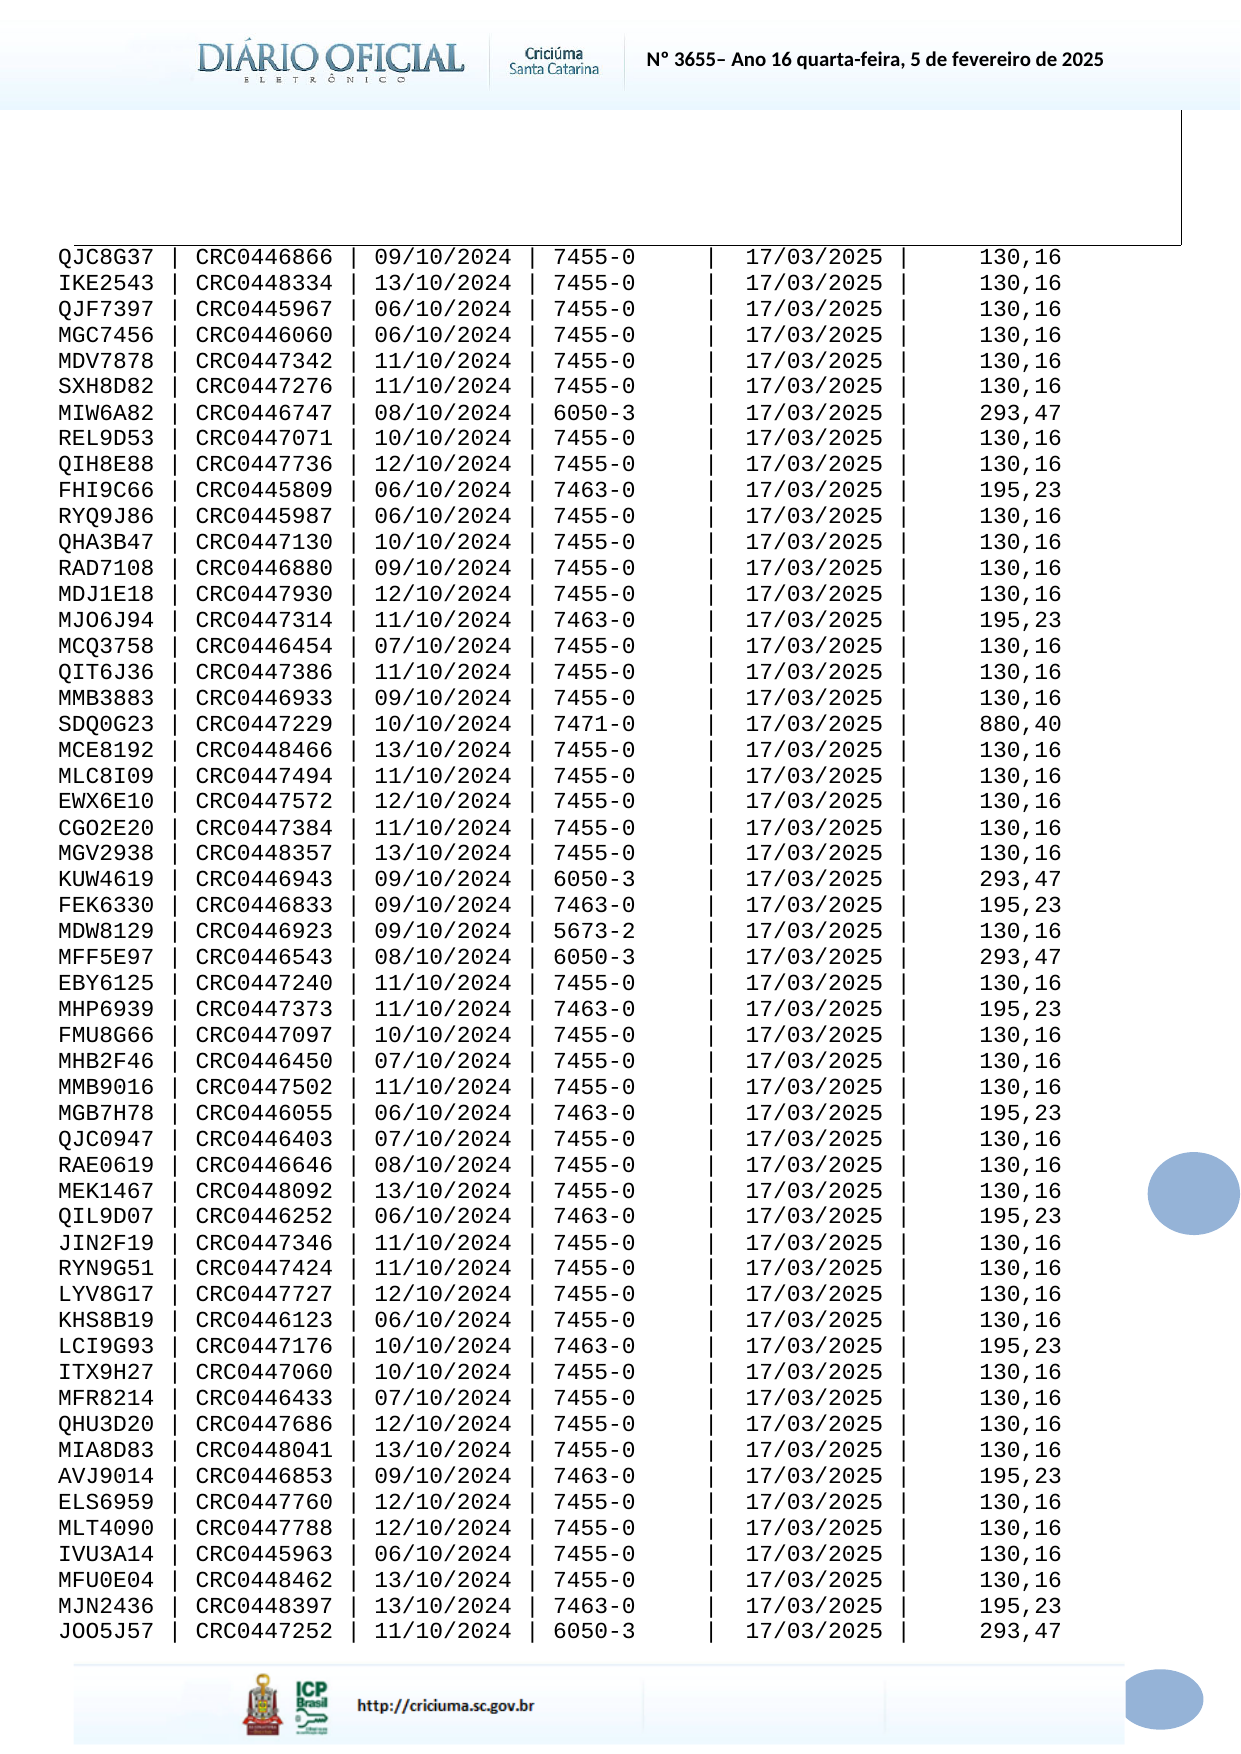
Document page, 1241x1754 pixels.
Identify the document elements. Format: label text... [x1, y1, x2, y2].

text SDQ0G23 | CRC0447229 | 10/10/2024 | 7471-0 | 17/03/2025 | 880,40 [44, 712, 1181, 738]
text MIW6A82 | CRC0446747 | 08/10/2024 | 6050-3 | 17/03/2025 | 293,47 [44, 401, 1181, 427]
text FHI9C66 | CRC0445809 | 06/10/2024 | 7463-0 | 17/03/2025 | 195,23 [44, 479, 1181, 504]
text QJC0947 | CRC0446403 | 07/10/2024 | 7455-0 | 17/03/2025 | 130,16 [44, 1127, 1181, 1153]
text MGB7H78 | CRC0446055 | 06/10/2024 | 7463-0 | 17/03/2025 | 195,23 [44, 1101, 1181, 1127]
text LCI9G93 | CRC0447176 | 10/10/2024 | 7463-0 | 17/03/2025 | 195,23 [44, 1334, 1181, 1361]
text MLC8I09 | CRC0447494 | 11/10/2024 | 7455-0 | 17/03/2025 | 130,16 [44, 764, 1181, 790]
text QIL9D07 | CRC0446252 | 06/10/2024 | 7463-0 | 17/03/2025 | 195,23 [44, 1205, 1171, 1231]
text RYN9G51 | CRC0447424 | 11/10/2024 | 7455-0 | 17/03/2025 | 130,16 [44, 1257, 1181, 1283]
text QHA3B47 | CRC0447130 | 10/10/2024 | 7455-0 | 17/03/2025 | 130,16 [44, 531, 1181, 556]
text MHP6939 | CRC0447373 | 11/10/2024 | 7463-0 | 17/03/2025 | 195,23 [44, 997, 1181, 1023]
text MFR8214 | CRC0446433 | 07/10/2024 | 7455-0 | 17/03/2025 | 130,16 [44, 1386, 1181, 1412]
text QJC8G37 | CRC0446866 | 09/10/2024 | 7455-0 | 17/03/2025 | 130,16 [44, 245, 1181, 271]
text QIH8E88 | CRC0447736 | 12/10/2024 | 7455-0 | 17/03/2025 | 130,16 [44, 453, 1181, 479]
text QJF7397 | CRC0445967 | 06/10/2024 | 7455-0 | 17/03/2025 | 130,16 [44, 297, 1181, 323]
text FMU8G66 | CRC0447097 | 10/10/2024 | 7455-0 | 17/03/2025 | 130,16 [44, 1023, 1181, 1049]
text EBY6125 | CRC0447240 | 11/10/2024 | 7455-0 | 17/03/2025 | 130,16 [44, 971, 1181, 997]
text ELS6959 | CRC0447760 | 12/10/2024 | 7455-0 | 17/03/2025 | 130,16 [44, 1490, 1181, 1516]
text JIN2F19 | CRC0447346 | 11/10/2024 | 7455-0 | 17/03/2025 | 130,16 [44, 1231, 1181, 1257]
text MMB9016 | CRC0447502 | 11/10/2024 | 7455-0 | 17/03/2025 | 130,16 [44, 1075, 1181, 1101]
text MHB2F46 | CRC0446450 | 07/10/2024 | 7455-0 | 17/03/2025 | 130,16 [44, 1049, 1181, 1075]
text QIT6J36 | CRC0447386 | 11/10/2024 | 7455-0 | 17/03/2025 | 130,16 [44, 660, 1181, 686]
text AVJ9014 | CRC0446853 | 09/10/2024 | 7463-0 | 17/03/2025 | 195,23 [44, 1464, 1181, 1490]
text RAE0619 | CRC0446646 | 08/10/2024 | 7455-0 | 17/03/2025 | 130,16 [44, 1153, 1180, 1179]
text MLT4090 | CRC0447788 | 12/10/2024 | 7455-0 | 17/03/2025 | 130,16 [44, 1516, 1181, 1542]
text MFU0E04 | CRC0448462 | 13/10/2024 | 7455-0 | 17/03/2025 | 130,16 [44, 1568, 1181, 1594]
text LYV8G17 | CRC0447727 | 12/10/2024 | 7455-0 | 17/03/2025 | 130,16 [44, 1283, 1181, 1309]
text MJN2436 | CRC0448397 | 13/10/2024 | 7463-0 | 17/03/2025 | 195,23 [44, 1594, 1181, 1620]
text SXH8D82 | CRC0447276 | 11/10/2024 | 7455-0 | 17/03/2025 | 130,16 [44, 375, 1181, 401]
text MMB3883 | CRC0446933 | 09/10/2024 | 7455-0 | 17/03/2025 | 130,16 [44, 686, 1181, 712]
text KHS8B19 | CRC0446123 | 06/10/2024 | 7455-0 | 17/03/2025 | 130,16 [44, 1309, 1181, 1334]
text MEK1467 | CRC0448092 | 13/10/2024 | 7455-0 | 17/03/2025 | 130,16 [44, 1179, 1150, 1205]
text MFF5E97 | CRC0446543 | 08/10/2024 | 6050-3 | 17/03/2025 | 293,47 [44, 946, 1181, 971]
text KUW4619 | CRC0446943 | 09/10/2024 | 6050-3 | 17/03/2025 | 293,47 [44, 868, 1181, 894]
text MGV2938 | CRC0448357 | 13/10/2024 | 7455-0 | 17/03/2025 | 130,16 [44, 842, 1181, 868]
text MGC7456 | CRC0446060 | 06/10/2024 | 7455-0 | 17/03/2025 | 130,16 [44, 323, 1181, 349]
text IKE2543 | CRC0448334 | 13/10/2024 | 7455-0 | 17/03/2025 | 130,16 [44, 271, 1181, 297]
text RYQ9J86 | CRC0445987 | 06/10/2024 | 7455-0 | 17/03/2025 | 130,16 [44, 504, 1181, 531]
text CGO2E20 | CRC0447384 | 11/10/2024 | 7455-0 | 17/03/2025 | 130,16 [44, 816, 1181, 842]
text MIA8D83 | CRC0448041 | 13/10/2024 | 7455-0 | 17/03/2025 | 130,16 [44, 1438, 1181, 1464]
text MCQ3758 | CRC0446454 | 07/10/2024 | 7455-0 | 17/03/2025 | 130,16 [44, 634, 1181, 660]
text MDJ1E18 | CRC0447930 | 12/10/2024 | 7455-0 | 17/03/2025 | 130,16 [44, 582, 1181, 608]
text QHU3D20 | CRC0447686 | 12/10/2024 | 7455-0 | 17/03/2025 | 130,16 [44, 1412, 1181, 1438]
text MDW8129 | CRC0446923 | 09/10/2024 | 5673-2 | 17/03/2025 | 130,16 [44, 919, 1181, 946]
text IVU3A14 | CRC0445963 | 06/10/2024 | 7455-0 | 17/03/2025 | 130,16 [44, 1542, 1181, 1568]
text MDV7878 | CRC0447342 | 11/10/2024 | 7455-0 | 17/03/2025 | 130,16 [44, 349, 1181, 375]
text FEK6330 | CRC0446833 | 09/10/2024 | 7463-0 | 17/03/2025 | 195,23 [44, 894, 1181, 919]
text MJO6J94 | CRC0447314 | 11/10/2024 | 7463-0 | 17/03/2025 | 195,23 [44, 608, 1181, 634]
text EWX6E10 | CRC0447572 | 12/10/2024 | 7455-0 | 17/03/2025 | 130,16 [44, 790, 1181, 816]
text RAD7108 | CRC0446880 | 09/10/2024 | 7455-0 | 17/03/2025 | 130,16 [44, 556, 1181, 582]
text JOO5J57 | CRC0447252 | 11/10/2024 | 6050-3 | 17/03/2025 | 293,47 [44, 1620, 1181, 1646]
text REL9D53 | CRC0447071 | 10/10/2024 | 7455-0 | 17/03/2025 | 130,16 [44, 427, 1181, 453]
text ITX9H27 | CRC0447060 | 10/10/2024 | 7455-0 | 17/03/2025 | 130,16 [44, 1361, 1181, 1386]
text MCE8192 | CRC0448466 | 13/10/2024 | 7455-0 | 17/03/2025 | 130,16 [44, 738, 1181, 764]
